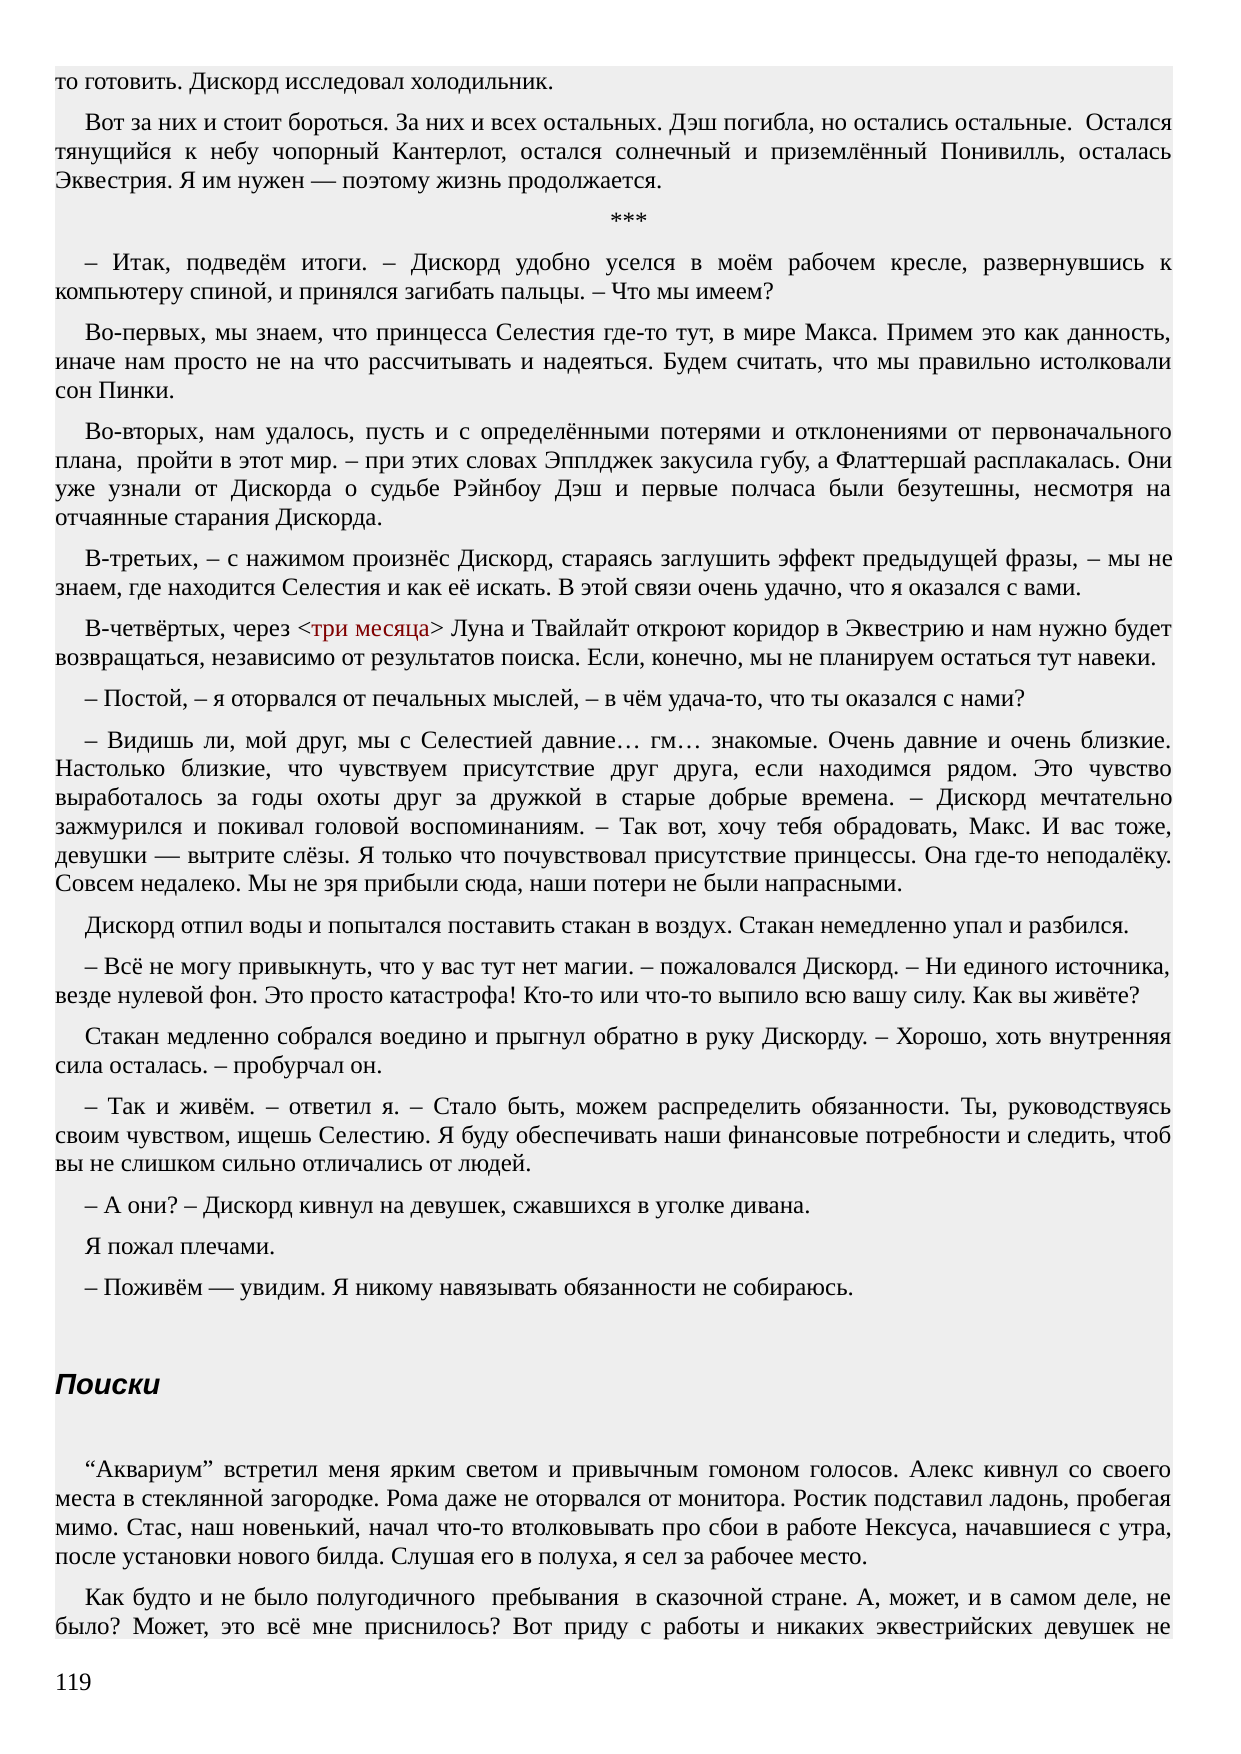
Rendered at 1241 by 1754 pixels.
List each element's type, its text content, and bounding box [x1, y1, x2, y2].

text Во-вторых, нам удалось, пусть и с определёнными потерями и отклонениями от первоначального плана, пройти в этот мир. – при этих словах Эпплджек закусила губу, а Флаттершай расплакалась. Они уже узнали от Дискорда о судьбе Рэйнбоу Дэш и первые полчаса были безутешны, несмотря на отчаянные старания Дискорда. [55, 416, 1173, 531]
subtitle Поиски [55, 1367, 1173, 1401]
text Вот за них и стоит бороться. За них и всех остальных. Дэш погибла, но остались остальные. Остался тянущийся к небу чопорный Кантерлот, остался солнечный и приземлённый Понивилль, осталась Эквестрия. Я им нужен — поэтому жизнь продолжается. [55, 107, 1173, 193]
text Дискорд отпил воды и попытался поставить стакан в воздух. Стакан немедленно упал и разбился. [55, 910, 1173, 938]
text В-четвёртых, через <три месяца> Луна и Твайлайт откроют коридор в Эквестрию и нам нужно будет возвращаться, независимо от результатов поиска. Если, конечно, мы не планируем остаться тут навеки. [55, 613, 1173, 671]
text – Всё не могу привыкнуть, что у вас тут нет магии. – пожаловался Дискорд. – Ни единого источника, везде нулевой фон. Это просто катастрофа! Кто-то или что-то выпило всю вашу силу. Как вы живёте? [55, 951, 1173, 1008]
text Стакан медленно собрался воедино и прыгнул обратно в руку Дискорду. – Хорошо, хоть внутренняя сила осталась. – пробурчал он. [55, 1021, 1173, 1078]
text Как будто и не было полугодичного пребывания в сказочной стране. А, может, и в самом деле, не было? Может, это всё мне приснилось? Вот приду с работы и никаких эквестрийских девушек не [55, 1582, 1173, 1639]
text – Так и живём. – ответил я. – Стало быть, можем распределить обязанности. Ты, руководствуясь своим чувством, ищешь Селестию. Я буду обеспечивать наши финансовые потребности и следить, чтоб вы не слишком сильно отличались от людей. [55, 1091, 1173, 1177]
text “Аквариум” встретил меня ярким светом и привычным гомоном голосов. Алекс кивнул со своего места в стеклянной загородке. Рома даже не оторвался от монитора. Ростик подставил ладонь, пробегая мимо. Стас, наш новенький, начал что-то втолковывать про сбои в работе Нексуса, начавшиеся с утра, после установки нового билда. Слушая его в полуха, я сел за рабочее место. [55, 1454, 1173, 1569]
text *** [55, 206, 1173, 235]
text – А они? – Дискорд кивнул на девушек, сжавшихся в уголке дивана. [55, 1190, 1173, 1218]
text Во-первых, мы знаем, что принцесса Селестия где-то тут, в мире Макса. Примем это как данность, иначе нам просто не на что рассчитывать и надеяться. Будем считать, что мы правильно истолковали сон Пинки. [55, 317, 1173, 403]
text то готовить. Дискорд исследовал холодильник. [55, 66, 1173, 95]
text Я пожал плечами. [55, 1231, 1173, 1260]
text – Итак, подведём итоги. – Дискорд удобно уселся в моём рабочем кресле, развернувшись к компьютеру спиной, и принялся загибать пальцы. – Что мы имеем? [55, 247, 1173, 305]
text – Постой, – я оторвался от печальных мыслей, – в чём удача-то, что ты оказался с нами? [55, 683, 1173, 712]
text В-третьих, – с нажимом произнёс Дискорд, стараясь заглушить эффект предыдущей фразы, – мы не знаем, где находится Селестия и как её искать. В этой связи очень удачно, что я оказался с вами. [55, 543, 1173, 601]
text – Поживём — увидим. Я никому навязывать обязанности не собираюсь. [55, 1272, 1173, 1301]
text – Видишь ли, мой друг, мы с Селестией давние… гм… знакомые. Очень давние и очень близкие. Настолько близкие, что чувствуем присутствие друг друга, если находимся рядом. Это чувство выработалось за годы охоты друг за дружкой в старые добрые времена. – Дискорд мечтательно зажмурился и покивал головой воспоминаниям. – Так вот, хочу тебя обрадовать, Макс. И вас тоже, девушки — вытрите слёзы. Я только что почувствовал присутствие принцессы. Она где-то неподалёку. Совсем недалеко. Мы не зря прибыли сюда, наши потери не были напрасными. [55, 725, 1173, 897]
